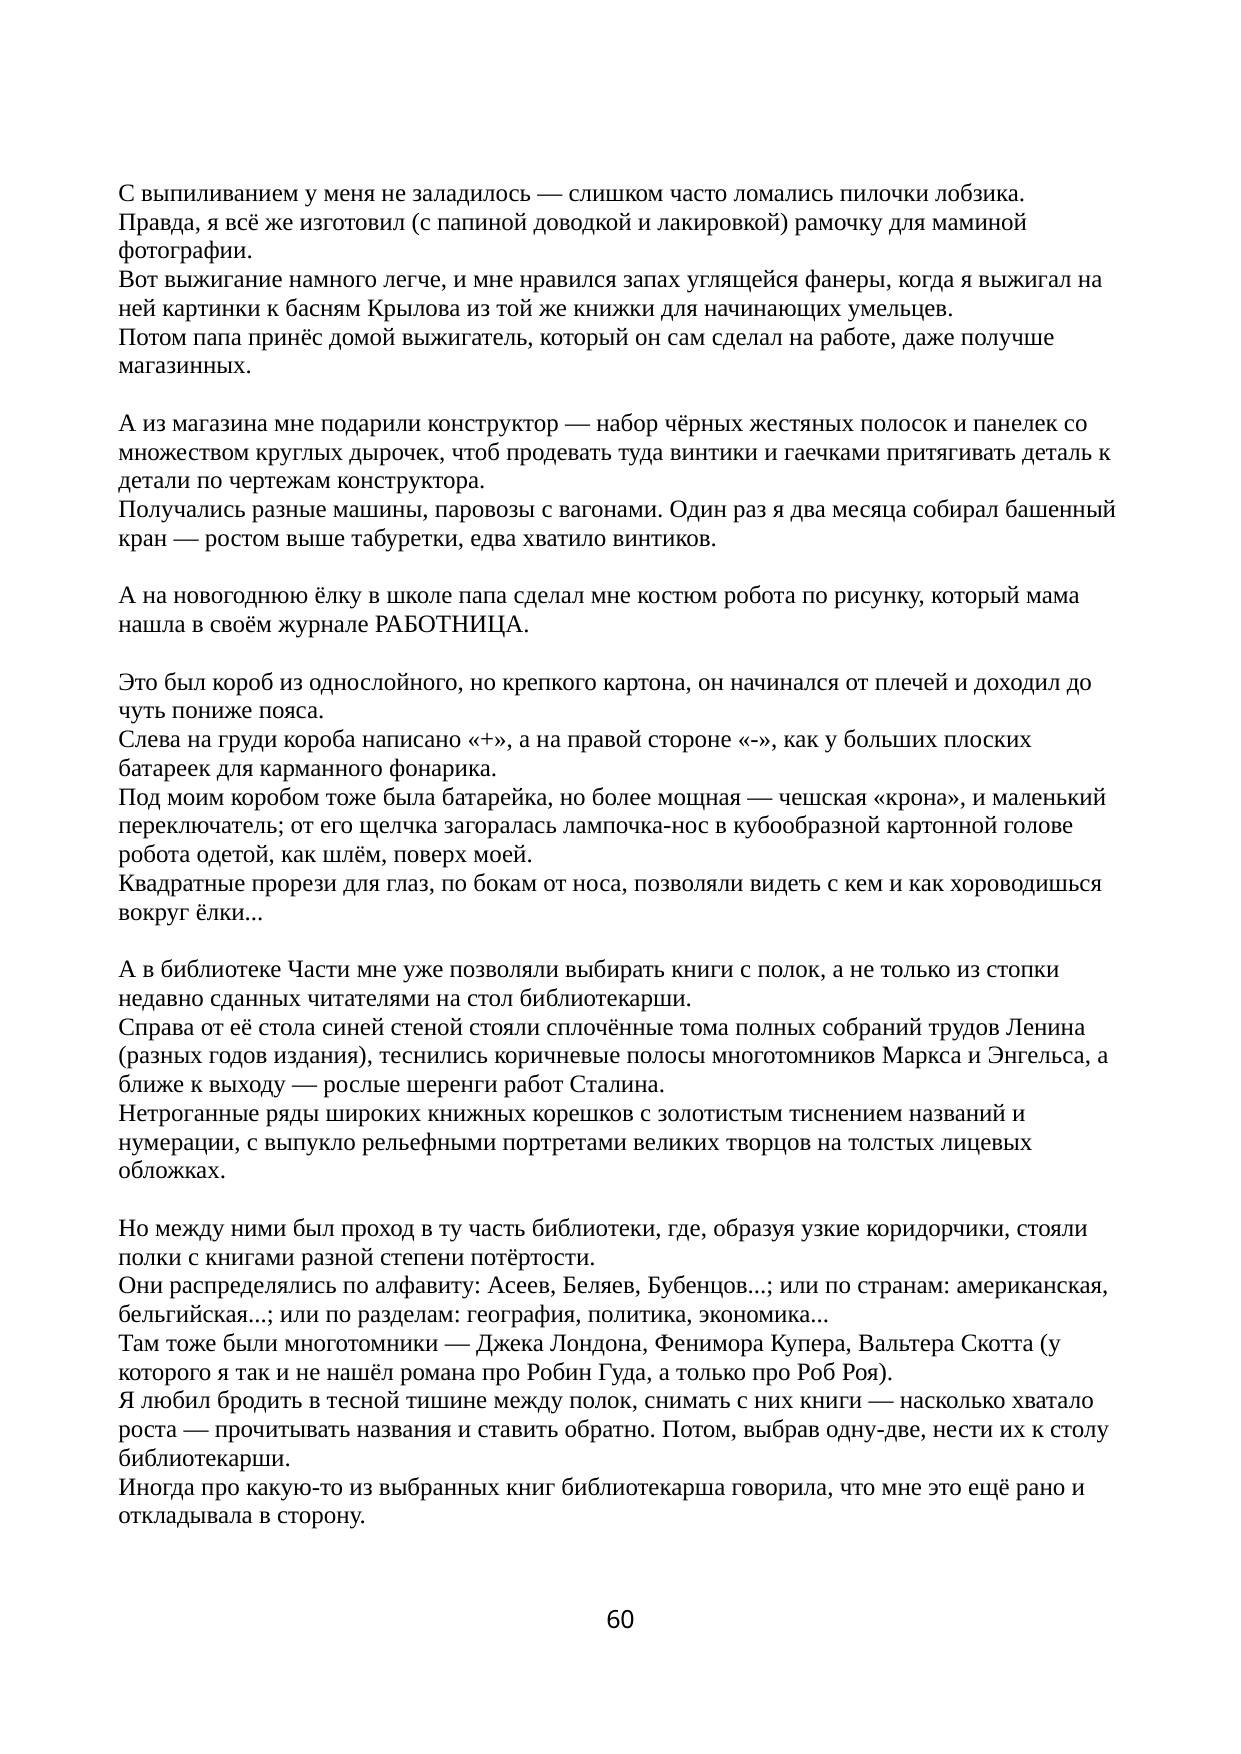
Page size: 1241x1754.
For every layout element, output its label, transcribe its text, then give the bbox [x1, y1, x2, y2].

text Нетроганные ряды широких книжных корешков с золотистым тиснением названий и нумерации, с выпукло рельефными портретами великих творцов на толстых лицевых обложках. [118, 1098, 1122, 1184]
text Слева на груди короба написано «+», а на правой стороне «-», как у больших плоских батареек для карманного фонарика. [118, 724, 1122, 782]
text Под моим коробом тоже была батарейка, но более мощная — чешская «крона», и маленький переключатель; от его щелчка загоралась лампочка-нос в кубообразной картонной голове робота одетой, как шлём, поверх моей. [118, 782, 1122, 868]
text А в библиотеке Части мне уже позволяли выбирать книги с полок, а не только из стопки недавно сданных читателями на стол библиотекарши. [118, 954, 1122, 1012]
text Получались разные машины, паровозы с вагонами. Один раз я два месяца собирал башенный кран — ростом выше табуретки, едва хватило винтиков. [118, 494, 1122, 552]
text С выпиливанием у меня не заладилось — слишком часто ломались пилочки лобзика. [118, 178, 1122, 207]
text Потом папа принёс домой выжигатель, который он сам сделал на работе, даже получше магазинных. [118, 322, 1122, 379]
text А из магазина мне подарили конструктор — набор чёрных жестяных полосок и панелек со множеством круглых дырочек, чтоб продевать туда винтики и гаечками притягивать деталь к детали по чертежам конструктора. [118, 408, 1122, 494]
text Справа от её стола синей стеной стояли сплочённые тома полных собраний трудов Ленина (разных годов издания), теснились коричневые полосы многотомников Маркса и Энгельса, а ближе к выходу — рослые шеренги работ Сталина. [118, 1012, 1122, 1098]
text Но между ними был проход в ту часть библиотеки, где, образуя узкие коридорчики, стояли полки с книгами разной степени потёртости. [118, 1213, 1122, 1271]
text Там тоже были многотомники — Джека Лондона, Фенимора Купера, Вальтера Скотта (у которого я так и не нашёл романа про Робин Гуда, а только про Роб Роя). [118, 1328, 1122, 1386]
text Я любил бродить в тесной тишине между полок, снимать с них книги — насколько хватало роста — прочитывать названия и ставить обратно. Потом, выбрав одну-две, нести их к столу библиотекарши. [118, 1386, 1122, 1472]
text Вот выжигание намного легче, и мне нравился запах углящейся фанеры, когда я выжигал на ней картинки к басням Крылова из той же книжки для начинающих умельцев. [118, 264, 1122, 322]
text А на новогоднюю ёлку в школе папа сделал мне костюм робота по рисунку, который мама нашла в своём журнале РАБОТНИЦА. [118, 581, 1122, 638]
text Они распределялись по алфавиту: Асеев, Беляев, Бубенцов...; или по странам: американская, бельгийская...; или по разделам: география, политика, экономика... [118, 1271, 1122, 1328]
text Это был короб из однослойного, но крепкого картона, он начинался от плечей и доходил до чуть пониже пояса. [118, 667, 1122, 724]
text Квадратные прорези для глаз, по бокам от носа, позволяли видеть с кем и как хороводишься вокруг ёлки... [118, 868, 1122, 926]
text Правда, я всё же изготовил (с папиной доводкой и лакировкой) рамочку для маминой фотографии. [118, 207, 1122, 264]
text Иногда про какую-то из выбранных книг библиотекарша говорила, что мне это ещё рано и откладывала в сторону. [118, 1472, 1122, 1529]
